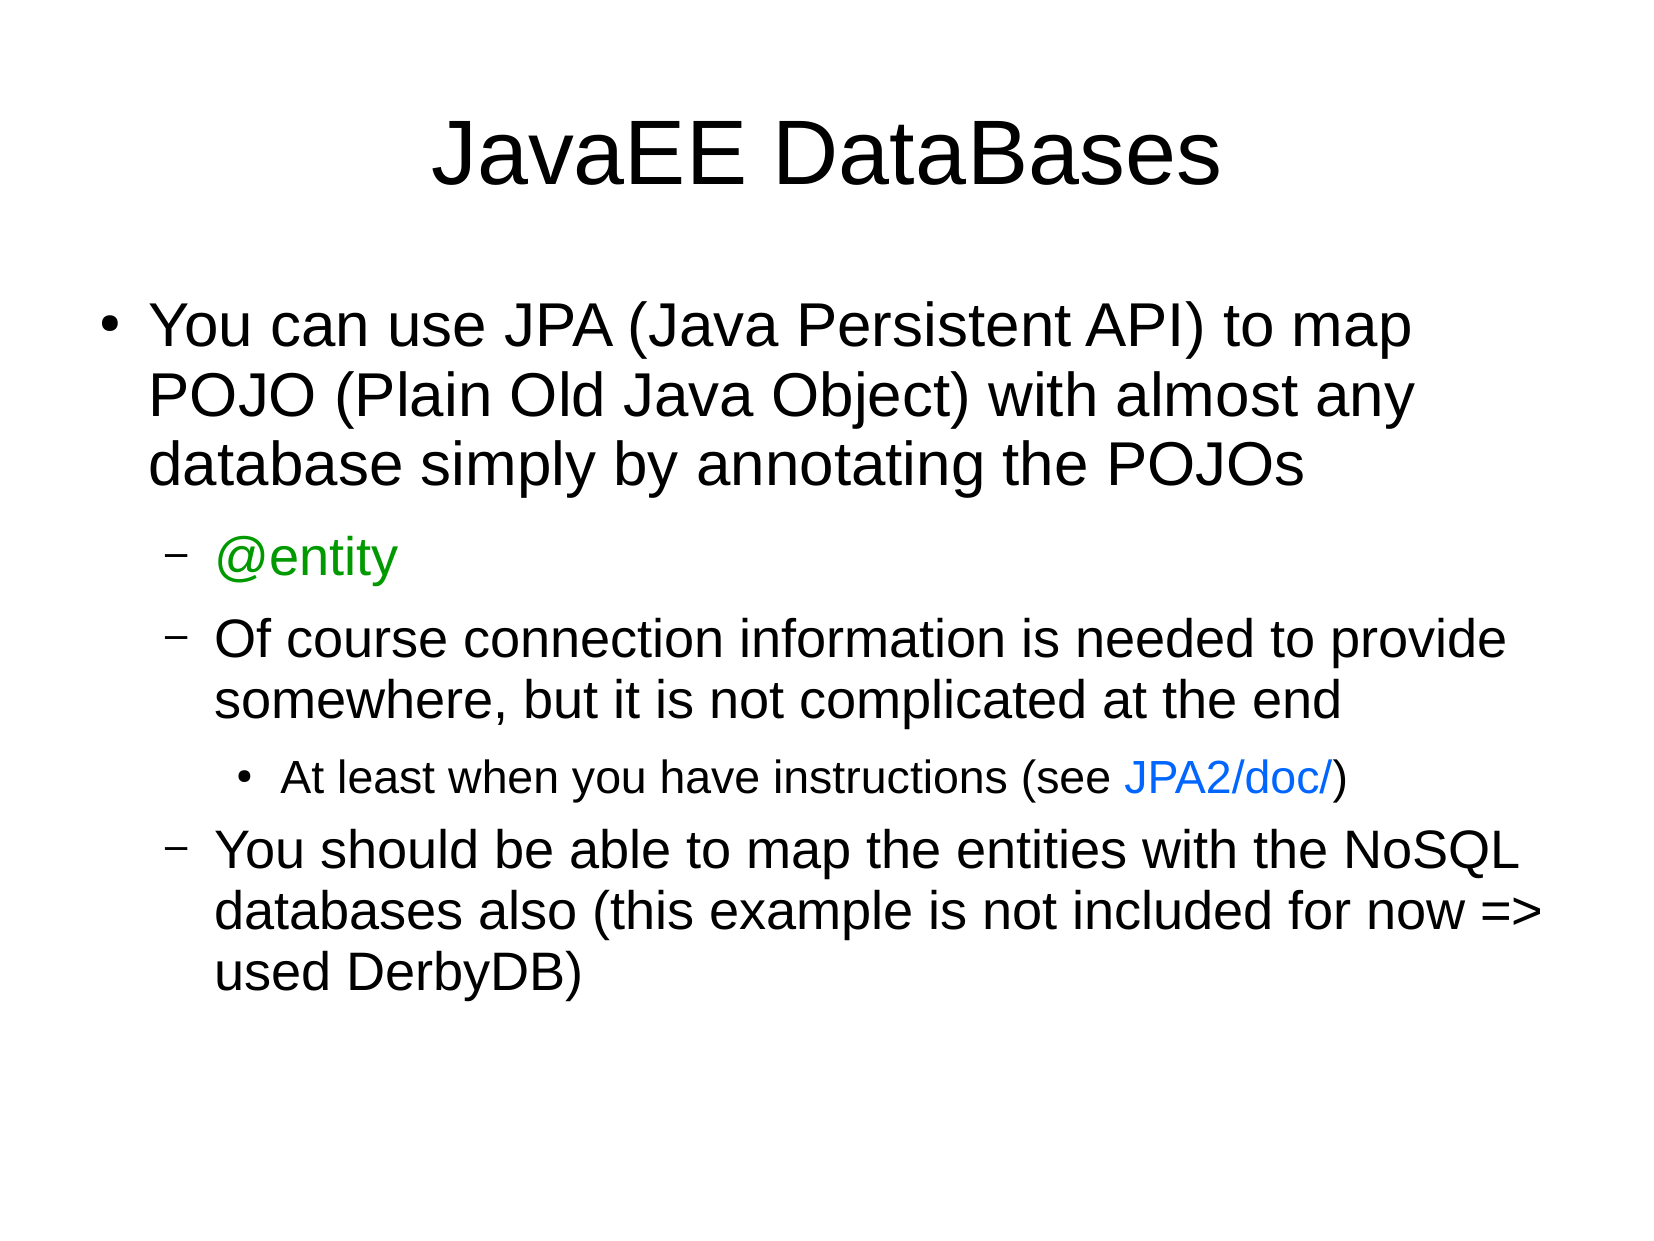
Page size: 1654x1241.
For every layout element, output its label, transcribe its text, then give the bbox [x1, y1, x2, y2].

title JavaEE DataBases [82, 49, 1571, 257]
list You can use JPA (Java Persistent API) to map POJO (Plain Old Java Object) with almost any database simply by annotating the POJOs @entity Of course connection information is needed to provide somewhere, but it is not complicated at the end At least when you have instructions (see JPA2/doc/) You should be able to map the entities with the NoSQL databases also (this example is not included for now => used DerbyDB) [82, 290, 1571, 1010]
